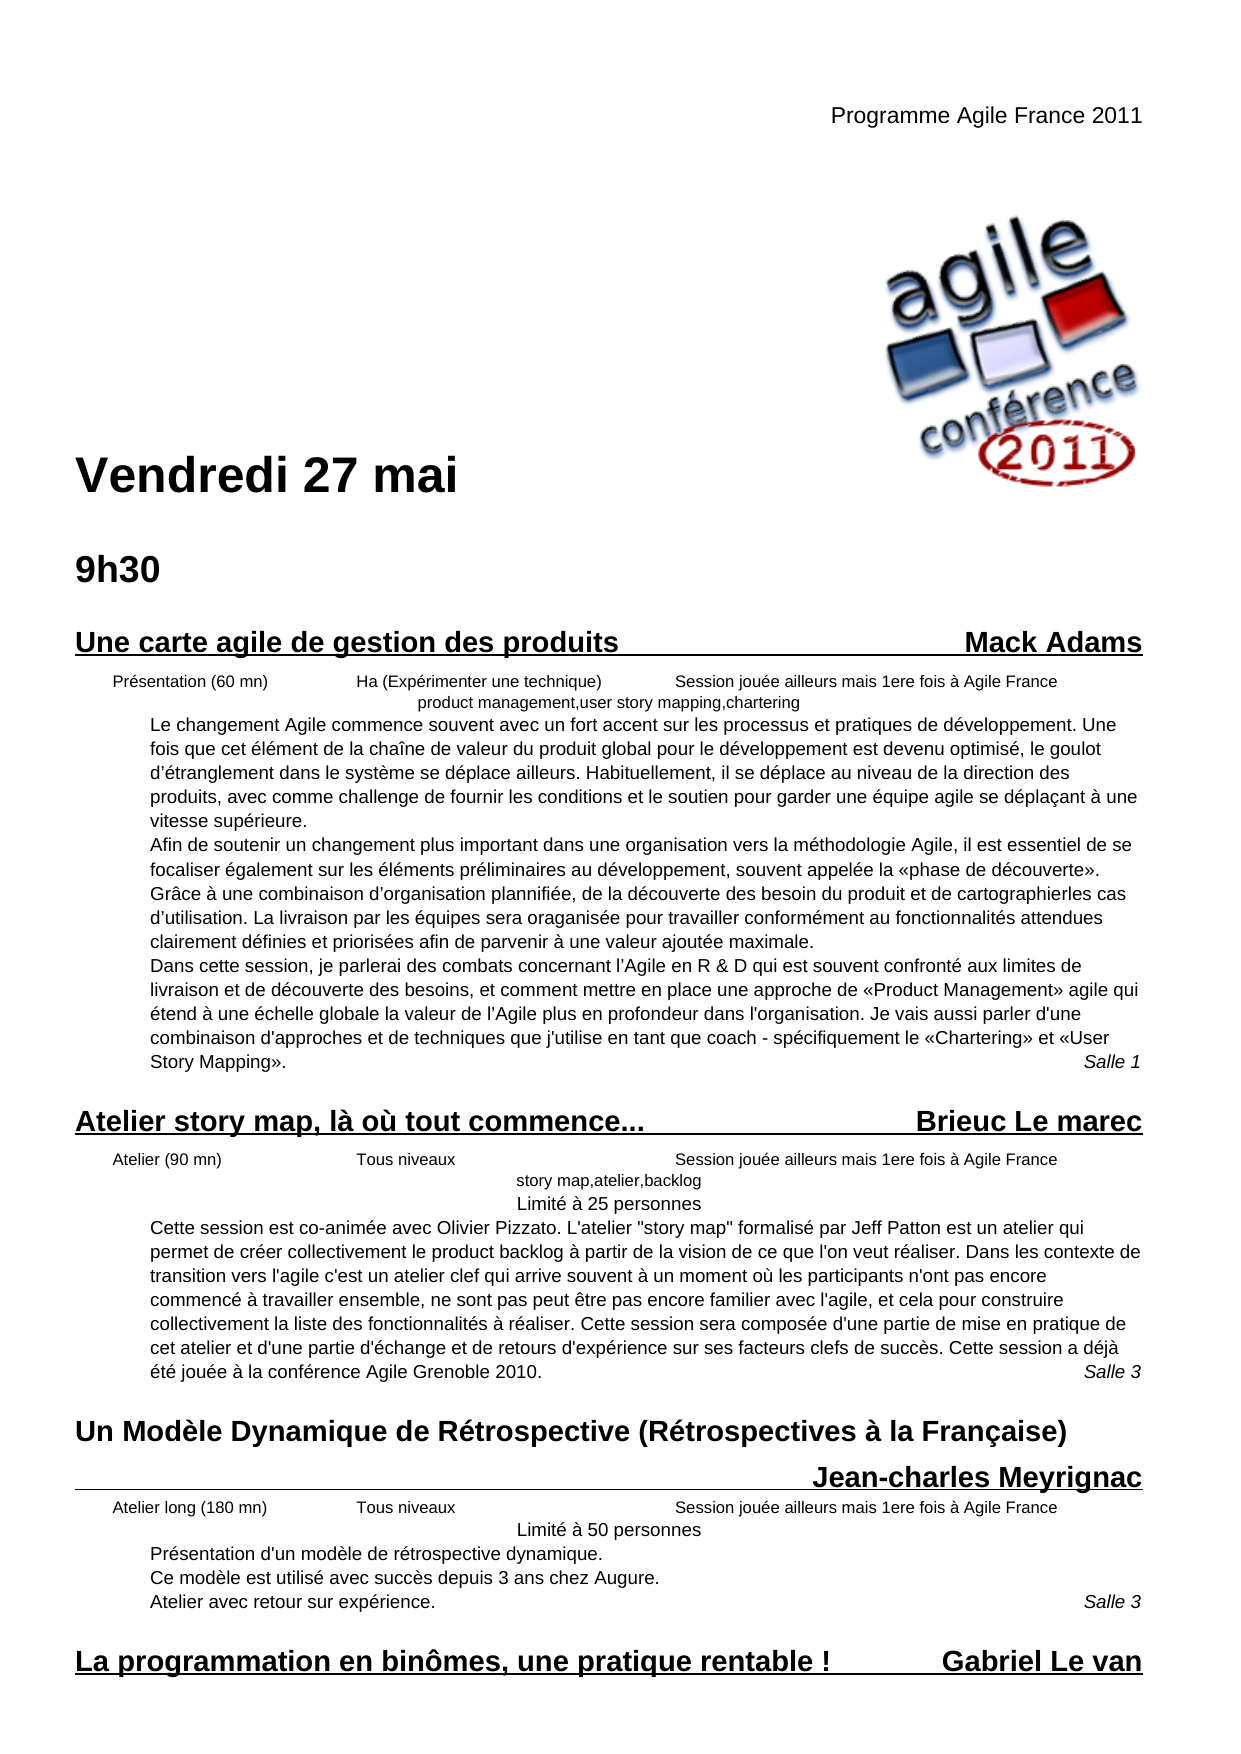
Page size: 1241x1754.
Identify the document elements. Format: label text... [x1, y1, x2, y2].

picture [858, 208, 1143, 493]
subtitle La programmation en binômes, une pratique rentable ! Gabriel Le van [75, 1645, 1143, 1673]
subtitle Un Modèle Dynamique de Rétrospective (Rétrospectives à la Française) [75, 1415, 1143, 1447]
text Présentation (60 mn) Ha (Expérimenter une technique) Session jouée ailleurs mais 1ere fois à Agile France [75, 672, 1143, 691]
text Le changement Agile commence souvent avec un fort accent sur les processus et pratiques de développement. Une fois que cet élément de la chaîne de valeur du produit global pour le développement est devenu optimisé, le goulot d’étranglement dans le système se déplace ailleurs. Habituellement, il se déplace au niveau de la direction des produits, avec comme challenge de fournir les conditions et le soutien pour garder une équipe agile se déplaçant à une vitesse supérieure. [150, 714, 1143, 832]
text Atelier avec retour sur expérience. Salle 3 [150, 1591, 1143, 1612]
text Présentation d'un modèle de rétrospective dynamique. [150, 1543, 1143, 1564]
text Atelier (90 mn) Tous niveaux Session jouée ailleurs mais 1ere fois à Agile France [75, 1150, 1143, 1169]
subtitle Atelier story map, là où tout commence... Brieuc Le marec [75, 1105, 1143, 1133]
text Limité à 25 personnes [75, 1193, 1143, 1214]
text story map,atelier,backlog [75, 1172, 1143, 1190]
text Jean-charles Meyrignac [75, 1461, 1143, 1489]
subtitle Vendredi 27 mai [75, 208, 1143, 503]
text Dans cette session, je parlerai des combats concernant l’Agile en R & D qui est souvent confronté aux limites de livraison et de découverte des besoins, et comment mettre en place une approche de «Product Management» agile qui étend à une échelle globale la valeur de l’Agile plus en profondeur dans l'organisation. Je vais aussi parler d'une combinaison d'approches et de techniques que j'utilise en tant que coach - spécifiquement le «Chartering» et «User Story Mapping». Salle 1 [150, 955, 1143, 1072]
subtitle 9h30 [75, 549, 1143, 591]
text Atelier long (180 mn) Tous niveaux Session jouée ailleurs mais 1ere fois à Agile France [75, 1498, 1143, 1517]
text product management,user story mapping,chartering [75, 693, 1143, 712]
text Limité à 50 personnes [75, 1519, 1143, 1540]
text Afin de soutenir un changement plus important dans une organisation vers la méthodologie Agile, il est essentiel de se focaliser également sur les éléments préliminaires au développement, souvent appelée la «phase de découverte». Grâce à une combinaison d’organisation plannifiée, de la découverte des besoin du produit et de cartographierles cas d’utilisation. La livraison par les équipes sera oraganisée pour travailler conformément au fonctionnalités attendues clairement définies et priorisées afin de parvenir à une valeur ajoutée maximale. [150, 835, 1143, 952]
subtitle Cette session est co-animée avec Olivier Pizzato. L'atelier "story map" formalisé par Jeff Patton est un atelier qui permet de créer collectivement le product backlog à partir de la vision de ce que l'on veut réaliser. Dans les contexte de transition vers l'agile c'est un atelier clef qui arrive souvent à un moment où les participants n'ont pas encore commencé à travailler ensemble, ne sont pas peut être pas encore familier avec l'agile, et cela pour construire collectivement la liste des fonctionnalités à réaliser. Cette session sera composée d'une partie de mise en pratique de cet atelier et d'une partie d'échange et de retours d'expérience sur ses facteurs clefs de succès. Cette session a déjà été jouée à la conférence Agile Grenoble 2010. Salle 3 [150, 1217, 1143, 1382]
text Ce modèle est utilisé avec succès depuis 3 ans chez Augure. [150, 1567, 1143, 1588]
subtitle Une carte agile de gestion des produits Mack Adams [75, 626, 1143, 654]
